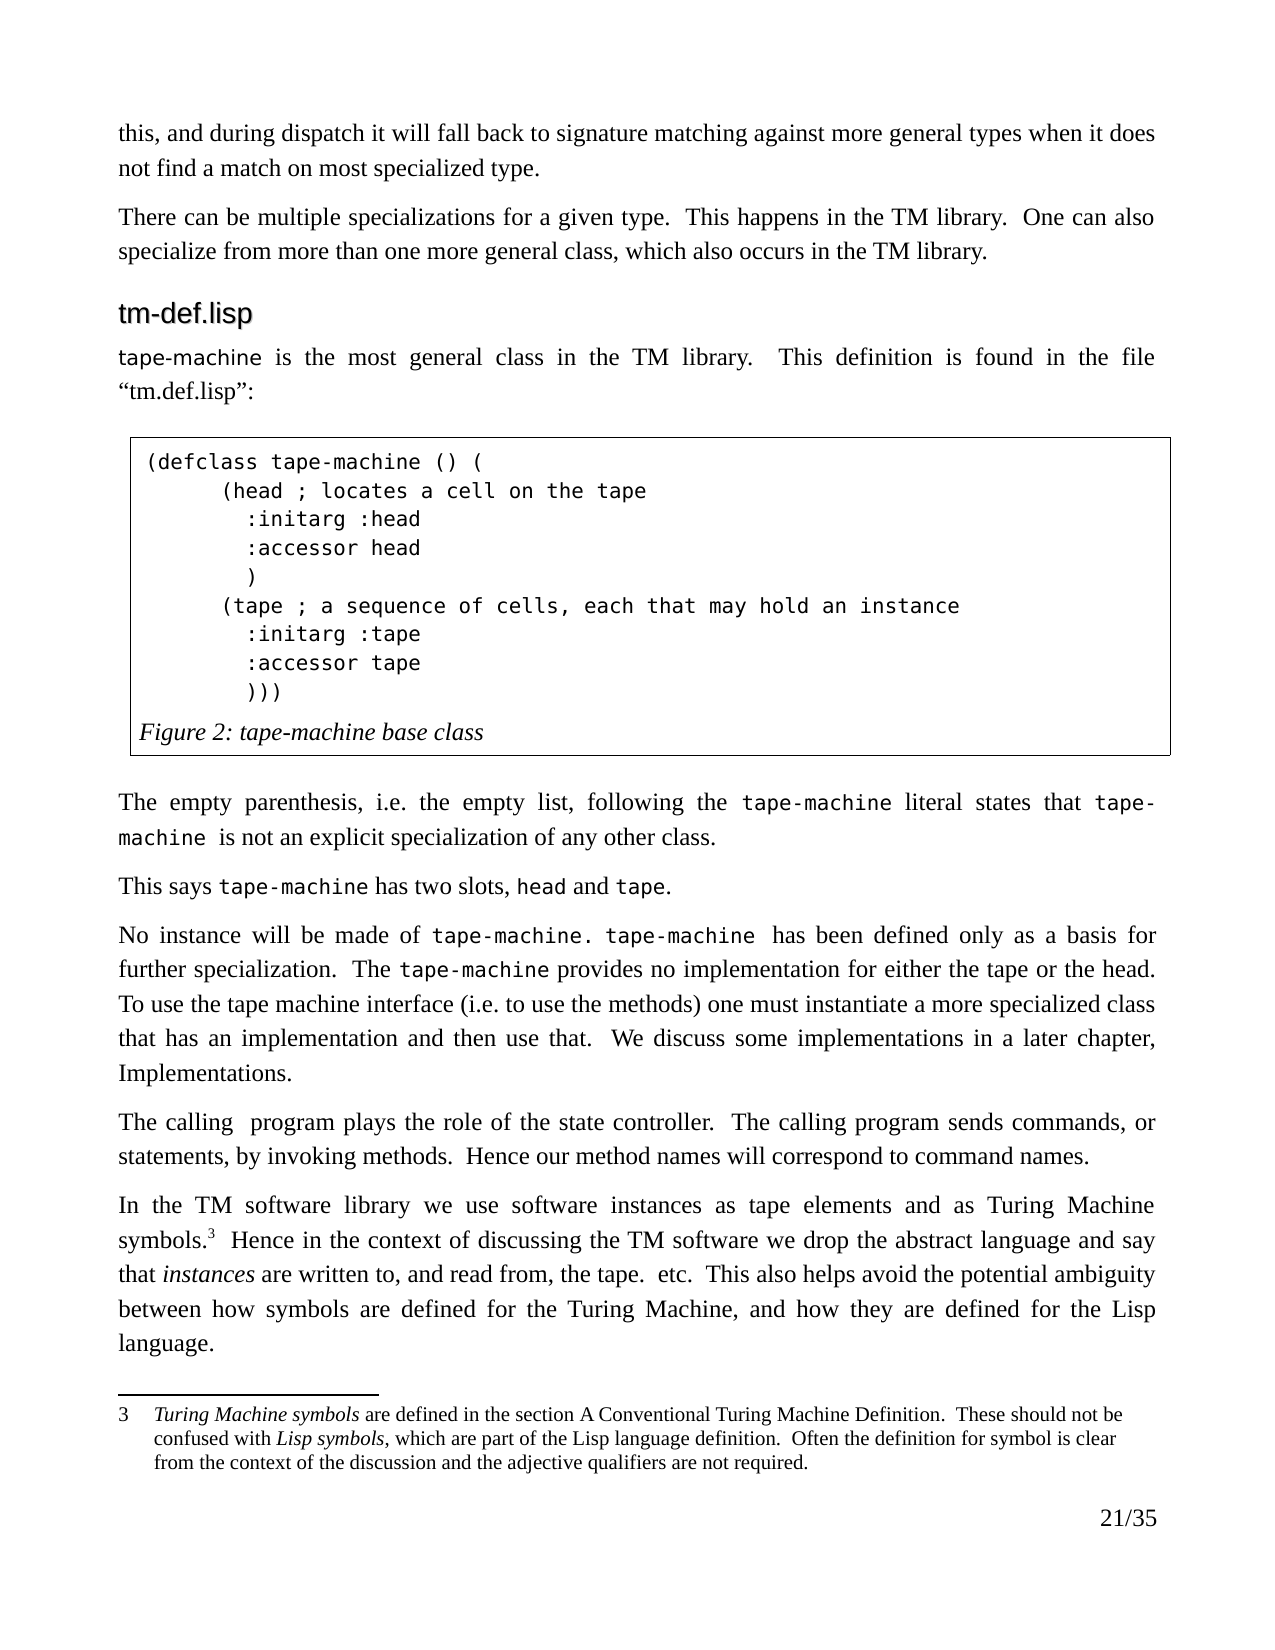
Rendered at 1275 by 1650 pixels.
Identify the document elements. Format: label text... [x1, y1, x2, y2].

text :accessor head [139, 532, 1161, 561]
text In the TM software library we use software instances as tape elements and as Turing Machine symbols. Hence in the context of discussing the TM software we drop the abstract language and say that instances are written to, and read from, the tape. etc. This also helps avoid the potential ambiguity between how symbols are defined for the Turing Machine, and how they are defined for the Lisp language. [118, 1190, 1157, 1357]
text This says tape-machine has two slots, head and tape. [118, 871, 1157, 899]
text The calling program plays the role of the state controller. The calling program sends commands, or statements, by invoking methods. Hence our method names will correspond to command names. [118, 1107, 1157, 1170]
text Figure 2: tape-machine base class [139, 717, 1161, 746]
text :initarg :head [139, 503, 1161, 532]
text (head ; locates a cell on the tape [139, 475, 1161, 503]
text The empty parenthesis, i.e. the empty list, following the tape-machine literal states that tape-machine is not an explicit specialization of any other class. [118, 787, 1157, 850]
text this, and during dispatch it will fall back to signature matching against more general types when it does not find a match on most specialized type. [118, 118, 1157, 181]
text No instance will be made of tape-machine. tape-machine has been defined only as a basis for further specialization. The tape-machine provides no implementation for either the tape or the head. To use the tape machine interface (i.e. to use the methods) one must instantiate a more specialized class that has an implementation and then use that. We discuss some implementations in a later chapter, Implementations. [118, 920, 1157, 1086]
text There can be multiple specializations for a given type. This happens in the TM library. One can also specialize from more than one more general class, which also occurs in the TM library. [118, 202, 1157, 265]
subtitle tm-def.lisp [118, 296, 1157, 329]
text ))) [139, 676, 1161, 705]
text tape-machine is the most general class in the TM library. This definition is found in the file “tm.def.lisp”: [118, 342, 1157, 405]
text (tape ; a sequence of cells, each that may hold an instance [139, 590, 1161, 618]
text ) [139, 561, 1161, 590]
text :initarg :tape [139, 618, 1161, 647]
text :accessor tape [139, 647, 1161, 676]
text (defclass tape-machine () ( [139, 446, 1161, 475]
text Turing Machine symbols are defined in the section A Conventional Turing Machine Definition. These should not be confused with Lisp symbols, which are part of the Lisp language definition. Often the definition for symbol is clear from the context of the discussion and the adjective qualifiers are not required. [118, 1401, 1157, 1474]
